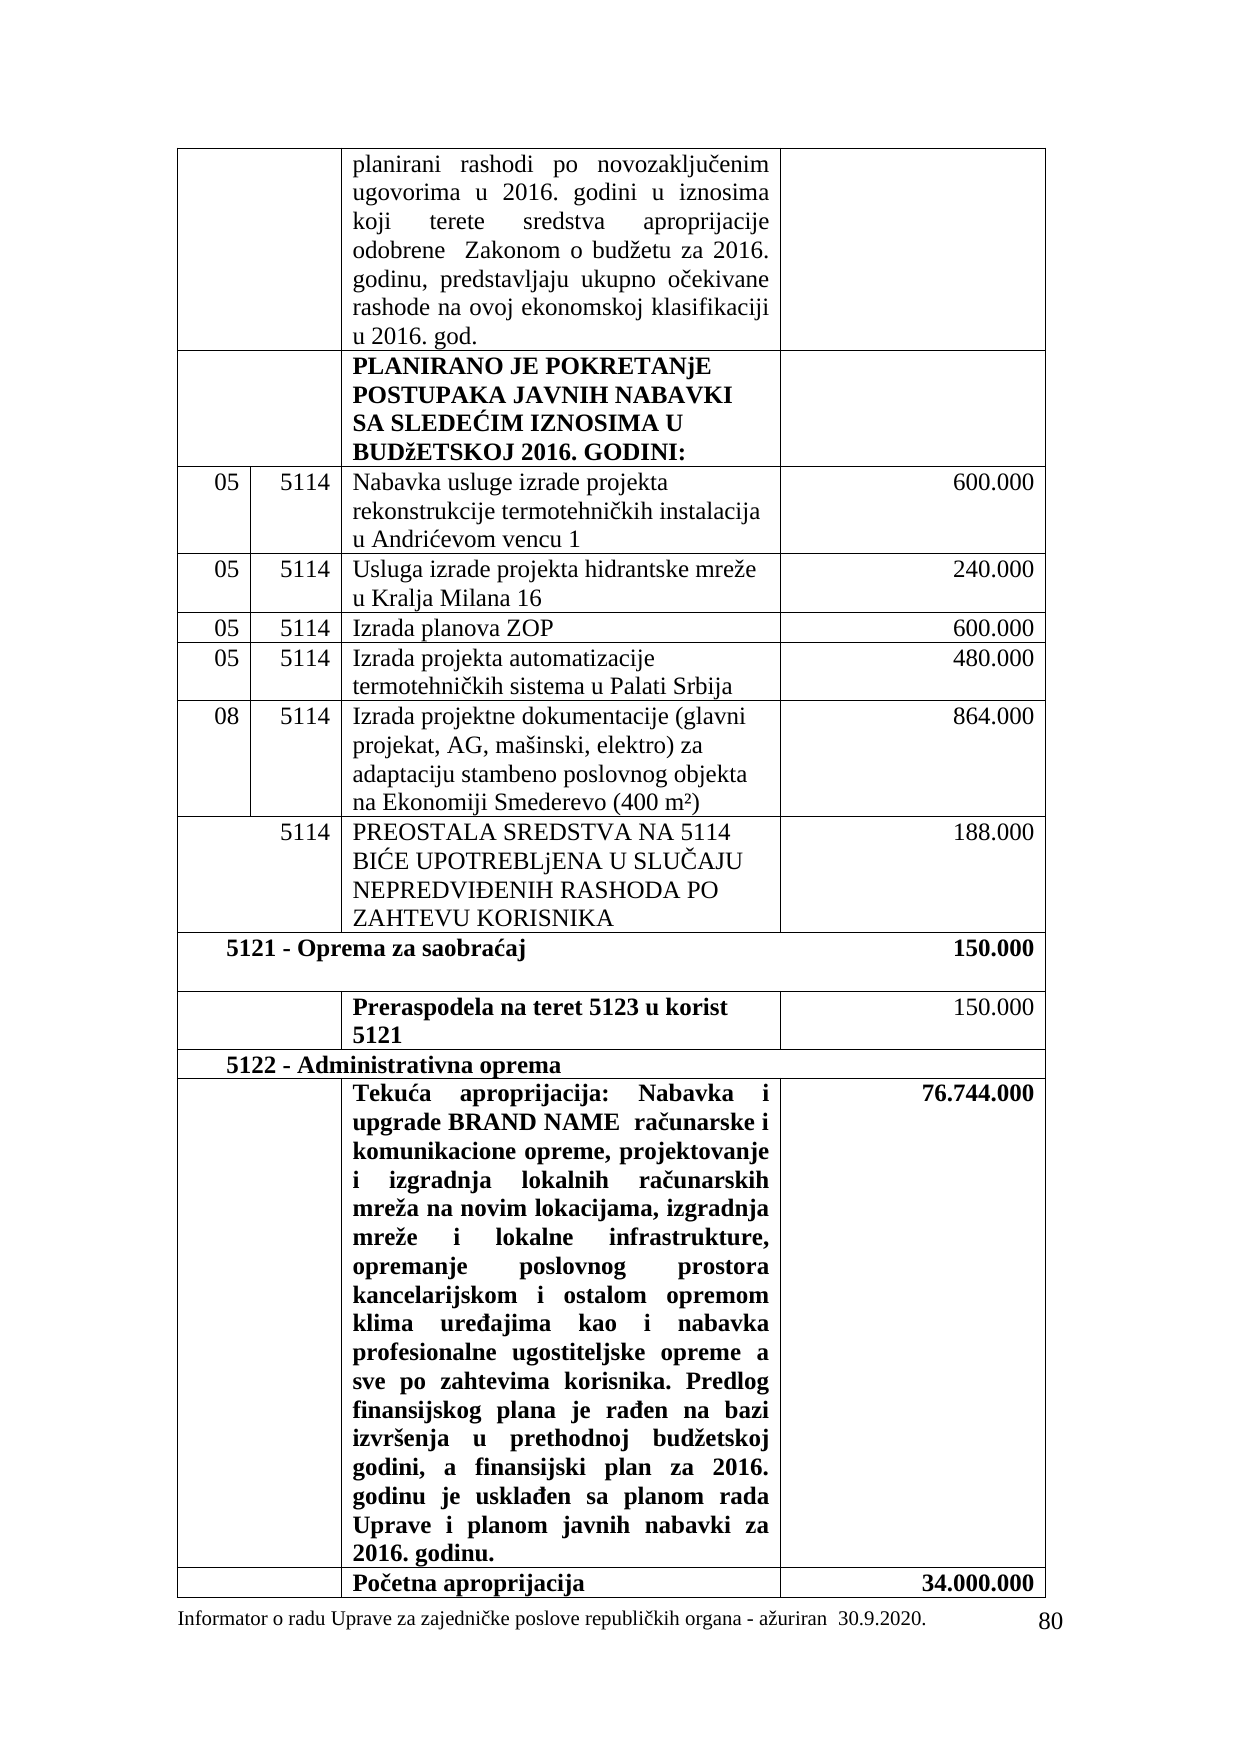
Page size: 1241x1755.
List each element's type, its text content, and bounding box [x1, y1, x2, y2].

table_cell Preraspodela na teret 5123 u korist 5121 [342, 992, 780, 1049]
table_cell 864.000 [781, 701, 1045, 816]
table_cell Izrada planova ZOP [342, 613, 780, 642]
table_cell 5114 [251, 701, 341, 816]
table_cell 5121 - Oprema za saobraćaj 150.000 [178, 933, 1045, 991]
table_cell 08 [178, 701, 250, 816]
table_cell [178, 149, 341, 350]
table_cell 5114 [251, 554, 341, 612]
table_cell 188.000 [781, 817, 1045, 932]
table_cell 05 [178, 467, 250, 553]
table_cell [781, 351, 1045, 466]
table_cell Izrada projektne dokumentacije (glavni projekat, AG, mašinski, elektro) za adaptaciju stambeno poslovnog objekta na Ekonomiji Smederevo (400 m²) [342, 701, 780, 816]
table_cell 150.000 [781, 992, 1045, 1049]
table_cell [178, 992, 341, 1049]
table_cell planirani rashodi po novozaklјučenim ugovorima u 2016. godini u iznosima koji terete sredstva aproprijacije odobrene Zakonom o budžetu za 2016. godinu, predstavlјaju ukupno očekivane rashode na ovoj ekonomskoj klasifikaciji u 2016. god. [342, 149, 780, 350]
table_cell [781, 149, 1045, 350]
table_cell Usluga izrade projekta hidrantske mreže u Kralјa Milana 16 [342, 554, 780, 612]
table_cell 600.000 [781, 613, 1045, 642]
table_cell Izrada projekta automatizacije termotehničkih sistema u Palati Srbija [342, 643, 780, 700]
table_cell 76.744.000 [781, 1079, 1045, 1567]
table_cell PLANIRANO JE POKRETANјE POSTUPAKA JAVNIH NABAVKI SA SLEDEĆIM IZNOSIMA U BUDžETSKOJ 2016. GODINI: [342, 351, 780, 466]
table_cell 34.000.000 [781, 1568, 1045, 1597]
table_cell 5114 [251, 613, 341, 642]
table_cell 480.000 [781, 643, 1045, 700]
table_cell Nabavka usluge izrade projekta rekonstrukcije termotehničkih instalacija u Andrićevom vencu 1 [342, 467, 780, 553]
table_cell 5114 [251, 467, 341, 553]
table_cell 05 [178, 613, 250, 642]
table_cell [178, 1568, 341, 1597]
table_cell [178, 351, 341, 466]
table_cell Tekuća aproprijacija: Nabavka i upgrade BRAND NAME računarske i komunikacione opreme, projektovanje i izgradnja lokalnih računarskih mreža na novim lokacijama, izgradnja mreže i lokalne infrastrukture, opremanje poslovnog prostora kancelarijskom i ostalom opremom klima uređajima kao i nabavka profesionalne ugostitelјske opreme a sve po zahtevima korisnika. Predlog finansijskog plana je rađen na bazi izvršenja u prethodnoj budžetskoj godini, a finansijski plan za 2016. godinu je usklađen sa planom rada Uprave i planom javnih nabavki za 2016. godinu. [342, 1079, 780, 1567]
table_cell 5114 [178, 817, 341, 932]
table_cell 5114 [251, 643, 341, 700]
table_cell PREOSTALA SREDSTVA NA 5114 BIĆE UPOTREBLjENA U SLUČAJU NEPREDVIĐENIH RASHODA PO ZAHTEVU KORISNIKA [342, 817, 780, 932]
table_cell 600.000 [781, 467, 1045, 553]
table_cell 240.000 [781, 554, 1045, 612]
table_cell [178, 1079, 341, 1567]
table_cell 05 [178, 643, 250, 700]
table_cell 5122 - Administrativna oprema [178, 1050, 1045, 1077]
table_cell 05 [178, 554, 250, 612]
table_cell Početna aproprijacija [342, 1568, 780, 1597]
